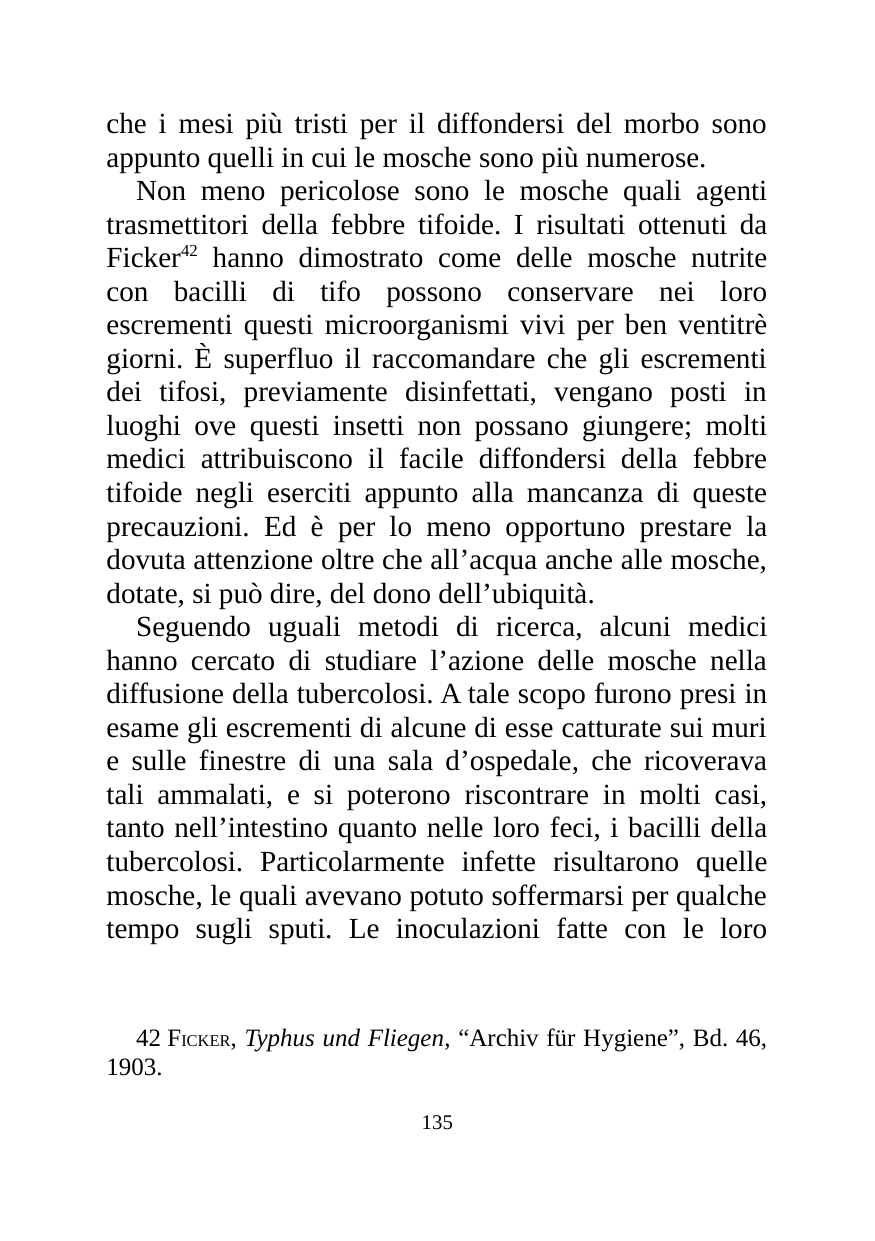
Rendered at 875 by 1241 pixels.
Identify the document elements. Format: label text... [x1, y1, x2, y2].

text Seguendo uguali metodi di ricerca, alcuni medici hanno cercato di studiare l’azione delle mosche nella diffusione della tubercolosi. A tale scopo furono presi in esame gli escrementi di alcune di esse catturate sui muri e sulle finestre di una sala d’ospedale, che ricoverava tali ammalati, e si poterono riscontrare in molti casi, tanto nell’intestino quanto nelle loro feci, i bacilli della tubercolosi. Particolarmente infette risultarono quelle mosche, le quali avevano potuto soffermarsi per qualche tempo sugli sputi. Le inoculazioni fatte con le loro [106, 609, 768, 945]
text Ficker, Typhus und Fliegen, “Archiv für Hygiene”, Bd. 46, 1903. [106, 1023, 768, 1080]
text Non meno pericolose sono le mosche quali agenti trasmettitori della febbre tifoide. I risultati ottenuti da Ficker hanno dimostrato come delle mosche nutrite con bacilli di tifo possono conservare nei loro escrementi questi microorganismi vivi per ben ventitrè giorni. È superfluo il raccomandare che gli escrementi dei tifosi, previamente disinfettati, vengano posti in luoghi ove questi insetti non possano giungere; molti medici attribuiscono il facile diffondersi della febbre tifoide negli eserciti appunto alla mancanza di queste precauzioni. Ed è per lo meno opportuno prestare la dovuta attenzione oltre che all’acqua anche alle mosche, dotate, si può dire, del dono dell’ubiquità. [106, 173, 768, 609]
text che i mesi più tristi per il diffondersi del morbo sono appunto quelli in cui le mosche sono più numerose. [106, 106, 768, 173]
